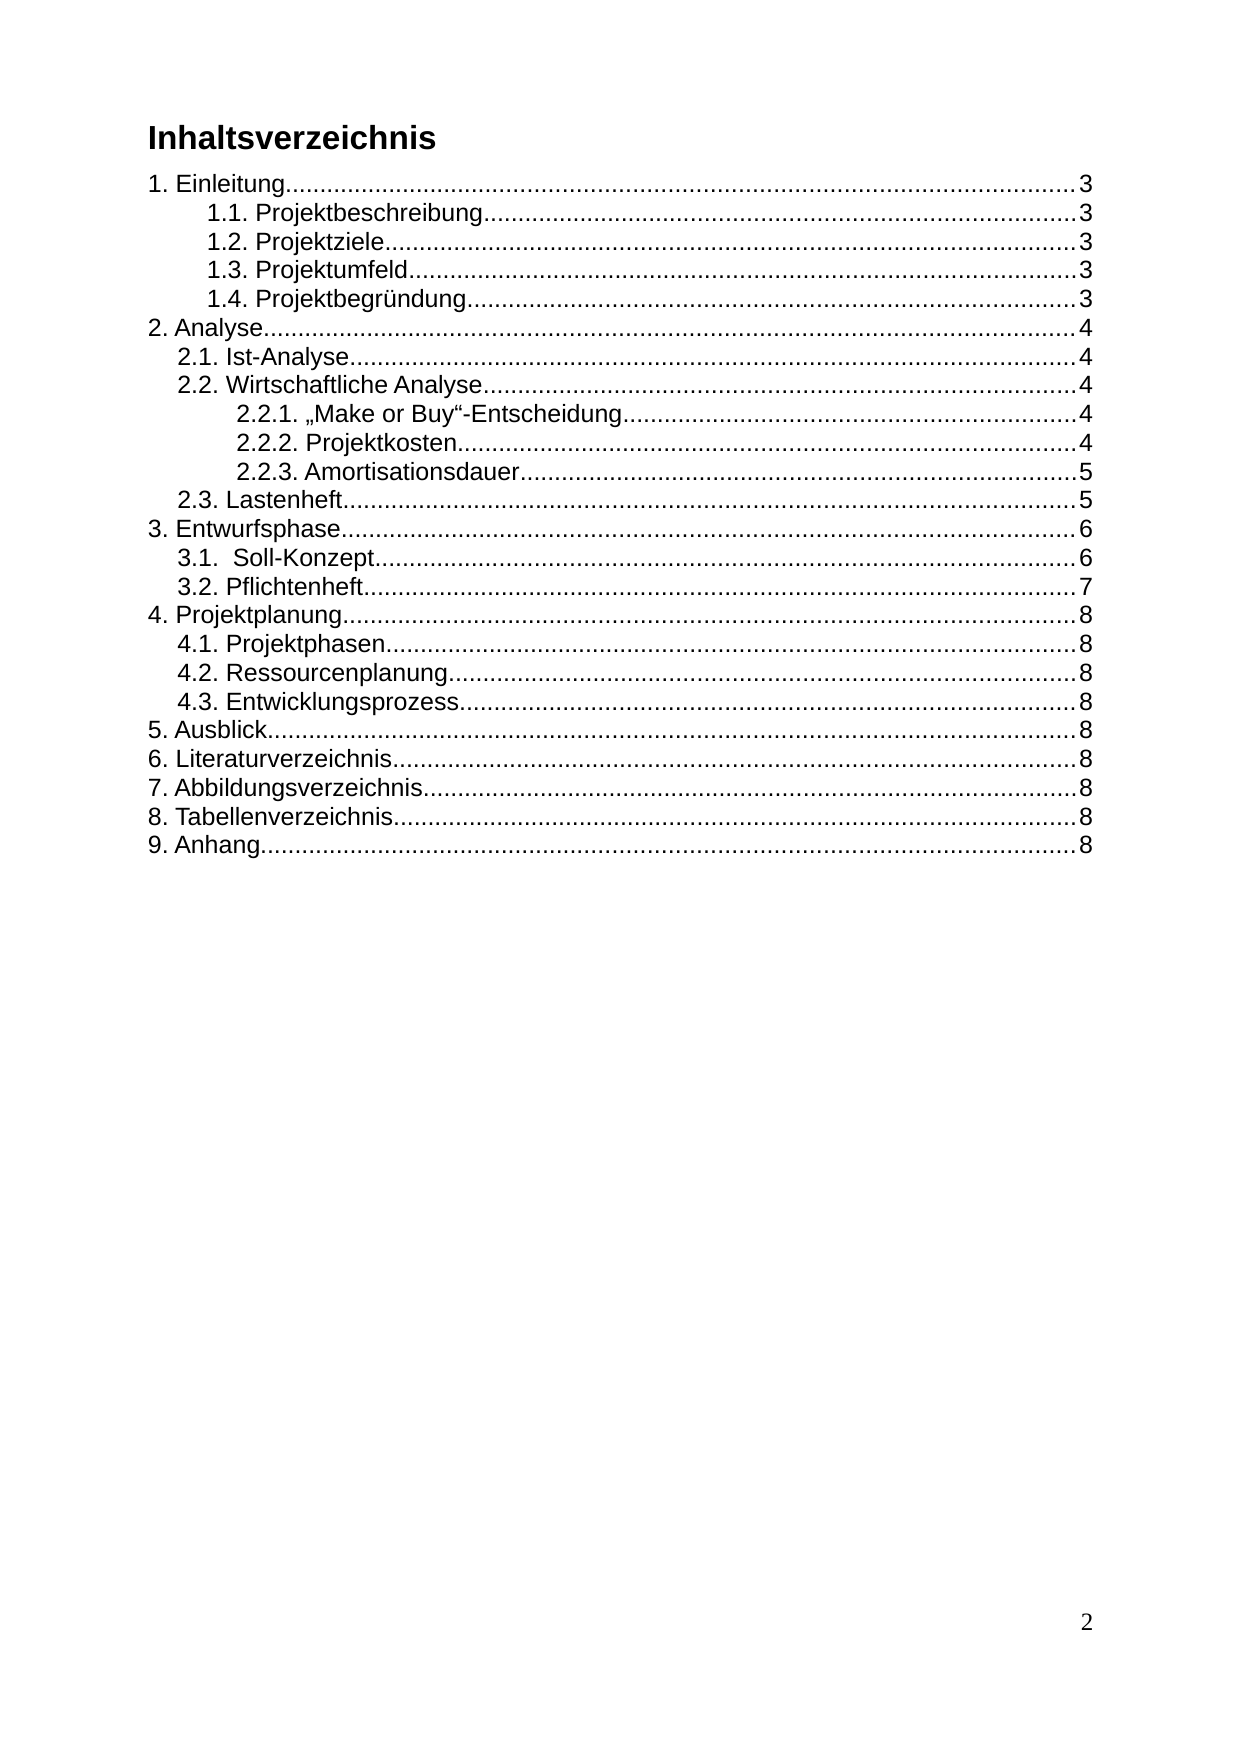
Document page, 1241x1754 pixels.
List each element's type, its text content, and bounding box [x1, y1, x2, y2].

text 4.2. Ressourcenplanung 8 [177, 658, 1093, 687]
text 4. Projektplanung 8 [148, 600, 1093, 629]
text 3. Entwurfsphase 6 [148, 514, 1093, 543]
text 3.1. Soll-Konzept 6 [177, 543, 1093, 572]
text 1.3. Projektumfeld 3 [207, 255, 1093, 284]
text 3.2. Pflichtenheft 7 [177, 572, 1093, 600]
text 1.4. Projektbegründung 3 [207, 284, 1093, 313]
text 4.3. Entwicklungsprozess 8 [177, 687, 1093, 715]
text 1. Einleitung 3 [148, 169, 1093, 198]
text 4.1. Projektphasen 8 [177, 629, 1093, 658]
text 5. Ausblick 8 [148, 715, 1093, 744]
text 2.2. Wirtschaftliche Analyse 4 [177, 370, 1093, 399]
text 2.3. Lastenheft 5 [177, 485, 1093, 514]
text 1.1. Projektbeschreibung 3 [207, 198, 1093, 227]
subtitle Inhaltsverzeichnis [148, 118, 1093, 157]
text 7. Abbildungsverzeichnis 8 [148, 773, 1093, 802]
text 2.2.2. Projektkosten 4 [236, 428, 1093, 457]
text 2.2.1. „Make or Buy“-Entscheidung 4 [236, 399, 1093, 428]
text 2. Analyse 4 [148, 313, 1093, 342]
text 9. Anhang 8 [148, 830, 1093, 859]
text 2.1. Ist-Analyse 4 [177, 342, 1093, 370]
text 2.2.3. Amortisationsdauer 5 [236, 457, 1093, 485]
text 1.2. Projektziele 3 [207, 227, 1093, 255]
text 8. Tabellenverzeichnis 8 [148, 802, 1093, 830]
text 6. Literaturverzeichnis 8 [148, 744, 1093, 773]
